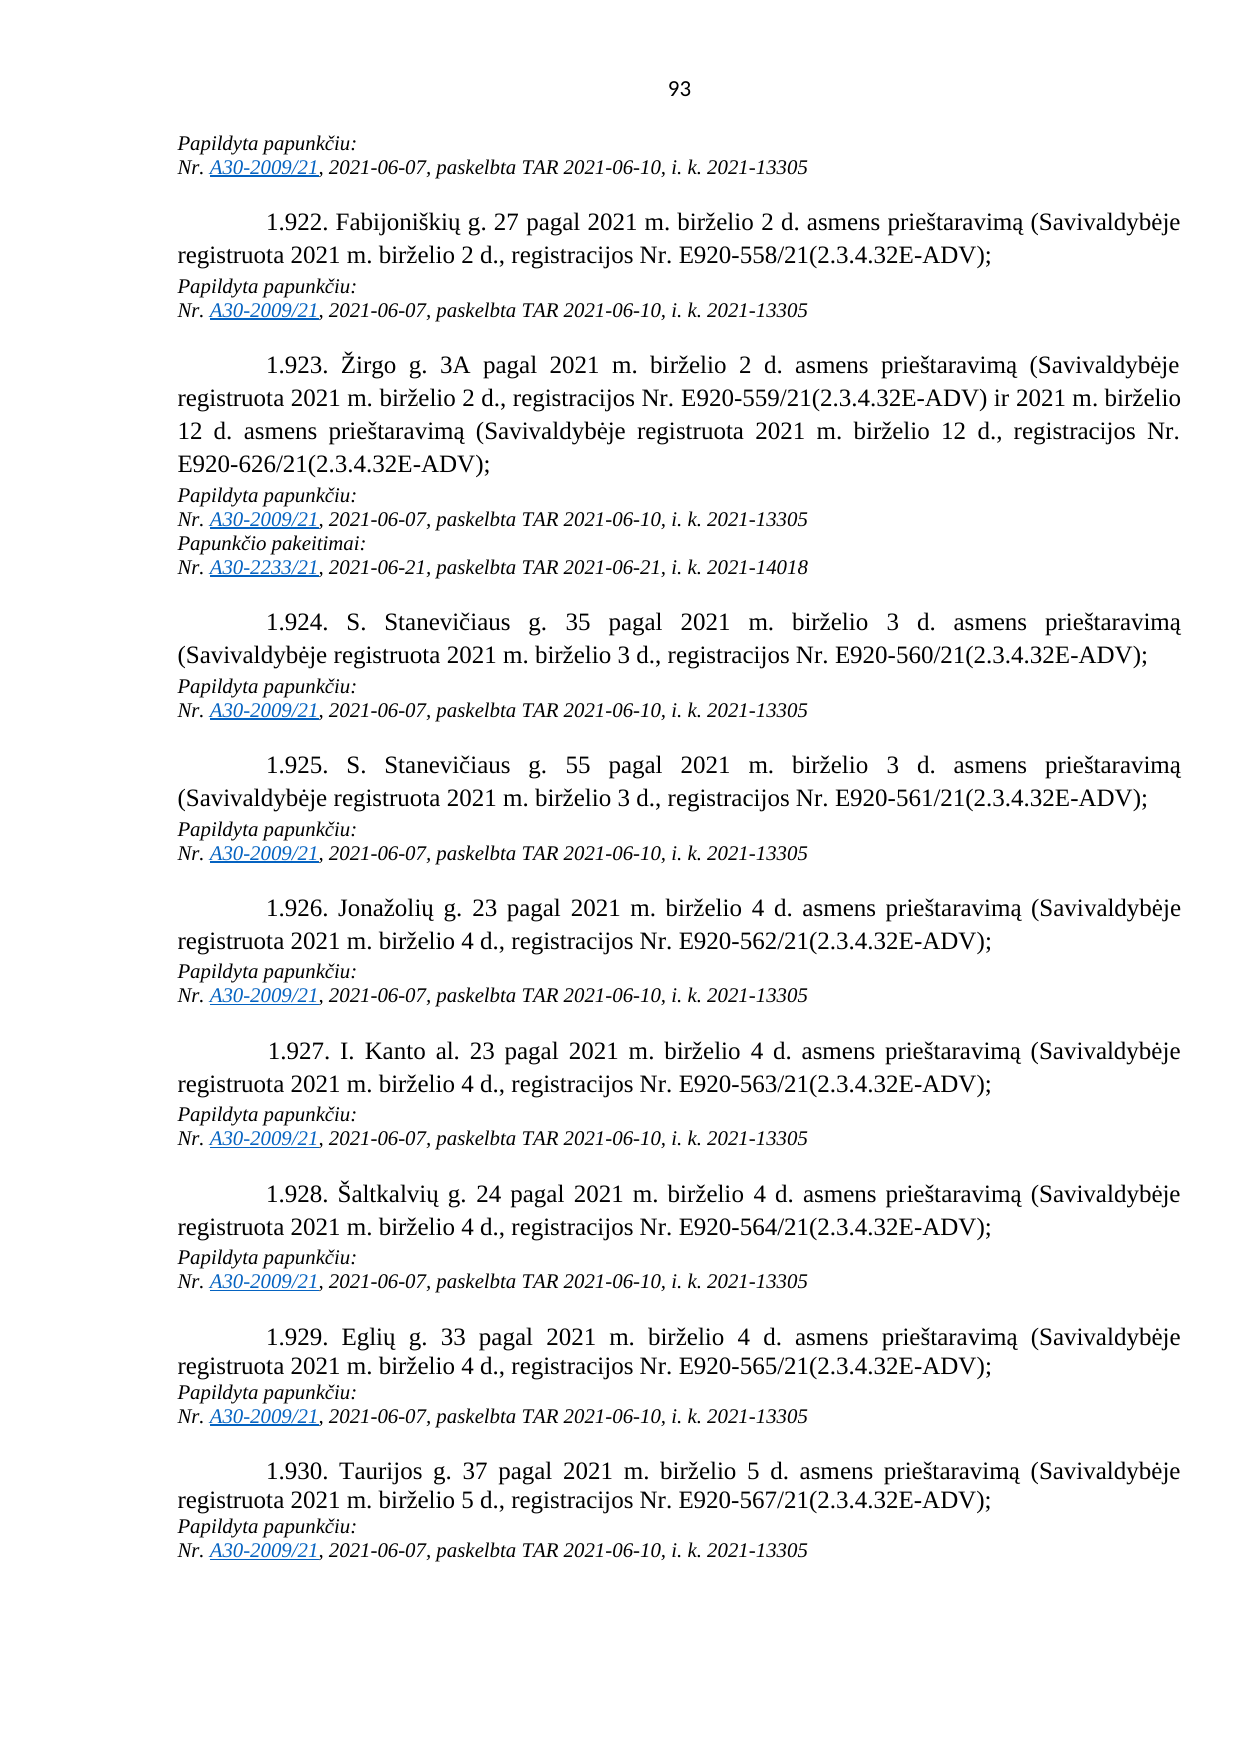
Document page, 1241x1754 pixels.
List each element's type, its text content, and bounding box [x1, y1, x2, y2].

text 1.928. Šaltkalvių g. 24 pagal 2021 m. birželio 4 d. asmens prieštaravimą (Savivaldybėje registruota 2021 m. birželio 4 d., registracijos Nr. E920-564/21(2.3.4.32E-ADV); [177, 1179, 1181, 1241]
text Papildyta papunkčiu: [177, 816, 1181, 841]
text 1.930. Taurijos g. 37 pagal 2021 m. birželio 5 d. asmens prieštaravimą (Savivaldybėje registruota 2021 m. birželio 5 d., registracijos Nr. E920-567/21(2.3.4.32E-ADV); [177, 1456, 1181, 1514]
text Papunkčio pakeitimai: [177, 531, 1181, 555]
text Papildyta papunkčiu: [177, 1102, 1181, 1126]
text 1.929. Eglių g. 33 pagal 2021 m. birželio 4 d. asmens prieštaravimą (Savivaldybėje registruota 2021 m. birželio 4 d., registracijos Nr. E920-565/21(2.3.4.32E-ADV); [177, 1322, 1181, 1379]
text Papildyta papunkčiu: [177, 673, 1181, 698]
text Papildyta papunkčiu: [177, 1245, 1181, 1269]
text Papildyta papunkčiu: [177, 1379, 1181, 1404]
text Nr. A30-2009/21, 2021-06-07, paskelbta TAR 2021-06-10, i. k. 2021-13305 [177, 1269, 1181, 1293]
text Nr. A30-2233/21, 2021-06-21, paskelbta TAR 2021-06-21, i. k. 2021-14018 [177, 555, 1181, 579]
text Nr. A30-2009/21, 2021-06-07, paskelbta TAR 2021-06-10, i. k. 2021-13305 [177, 1126, 1181, 1150]
text Papildyta papunkčiu: [177, 959, 1181, 983]
text Nr. A30-2009/21, 2021-06-07, paskelbta TAR 2021-06-10, i. k. 2021-13305 [177, 698, 1181, 722]
text Papildyta papunkčiu: [177, 482, 1181, 507]
text 1.922. Fabijoniškių g. 27 pagal 2021 m. birželio 2 d. asmens prieštaravimą (Savivaldybėje registruota 2021 m. birželio 2 d., registracijos Nr. E920-558/21(2.3.4.32E-ADV); [177, 207, 1181, 269]
text Nr. A30-2009/21, 2021-06-07, paskelbta TAR 2021-06-10, i. k. 2021-13305 [177, 298, 1181, 322]
text Papildyta papunkčiu: [177, 131, 1181, 155]
text 1.923. Žirgo g. 3A pagal 2021 m. birželio 2 d. asmens prieštaravimą (Savivaldybėje registruota 2021 m. birželio 2 d., registracijos Nr. E920-559/21(2.3.4.32E-ADV) ir 2021 m. birželio 12 d. asmens prieštaravimą (Savivaldybėje registruota 2021 m. birželio 12 d., registracijos Nr. E920-626/21(2.3.4.32E-ADV); [177, 350, 1181, 478]
text 1.924. S. Stanevičiaus g. 35 pagal 2021 m. birželio 3 d. asmens prieštaravimą (Savivaldybėje registruota 2021 m. birželio 3 d., registracijos Nr. E920-560/21(2.3.4.32E-ADV); [177, 607, 1181, 669]
text 1.927. I. Kanto al. 23 pagal 2021 m. birželio 4 d. asmens prieštaravimą (Savivaldybėje registruota 2021 m. birželio 4 d., registracijos Nr. E920-563/21(2.3.4.32E-ADV); [177, 1036, 1181, 1098]
text Papildyta papunkčiu: [177, 273, 1181, 298]
text Nr. A30-2009/21, 2021-06-07, paskelbta TAR 2021-06-10, i. k. 2021-13305 [177, 983, 1181, 1007]
text Nr. A30-2009/21, 2021-06-07, paskelbta TAR 2021-06-10, i. k. 2021-13305 [177, 1404, 1181, 1428]
text Nr. A30-2009/21, 2021-06-07, paskelbta TAR 2021-06-10, i. k. 2021-13305 [177, 507, 1181, 531]
text Nr. A30-2009/21, 2021-06-07, paskelbta TAR 2021-06-10, i. k. 2021-13305 [177, 1538, 1181, 1562]
text Nr. A30-2009/21, 2021-06-07, paskelbta TAR 2021-06-10, i. k. 2021-13305 [177, 155, 1181, 179]
text Nr. A30-2009/21, 2021-06-07, paskelbta TAR 2021-06-10, i. k. 2021-13305 [177, 841, 1181, 864]
text Papildyta papunkčiu: [177, 1514, 1181, 1538]
text 1.926. Jonažolių g. 23 pagal 2021 m. birželio 4 d. asmens prieštaravimą (Savivaldybėje registruota 2021 m. birželio 4 d., registracijos Nr. E920-562/21(2.3.4.32E-ADV); [177, 893, 1181, 955]
text 1.925. S. Stanevičiaus g. 55 pagal 2021 m. birželio 3 d. asmens prieštaravimą (Savivaldybėje registruota 2021 m. birželio 3 d., registracijos Nr. E920-561/21(2.3.4.32E-ADV); [177, 750, 1181, 812]
